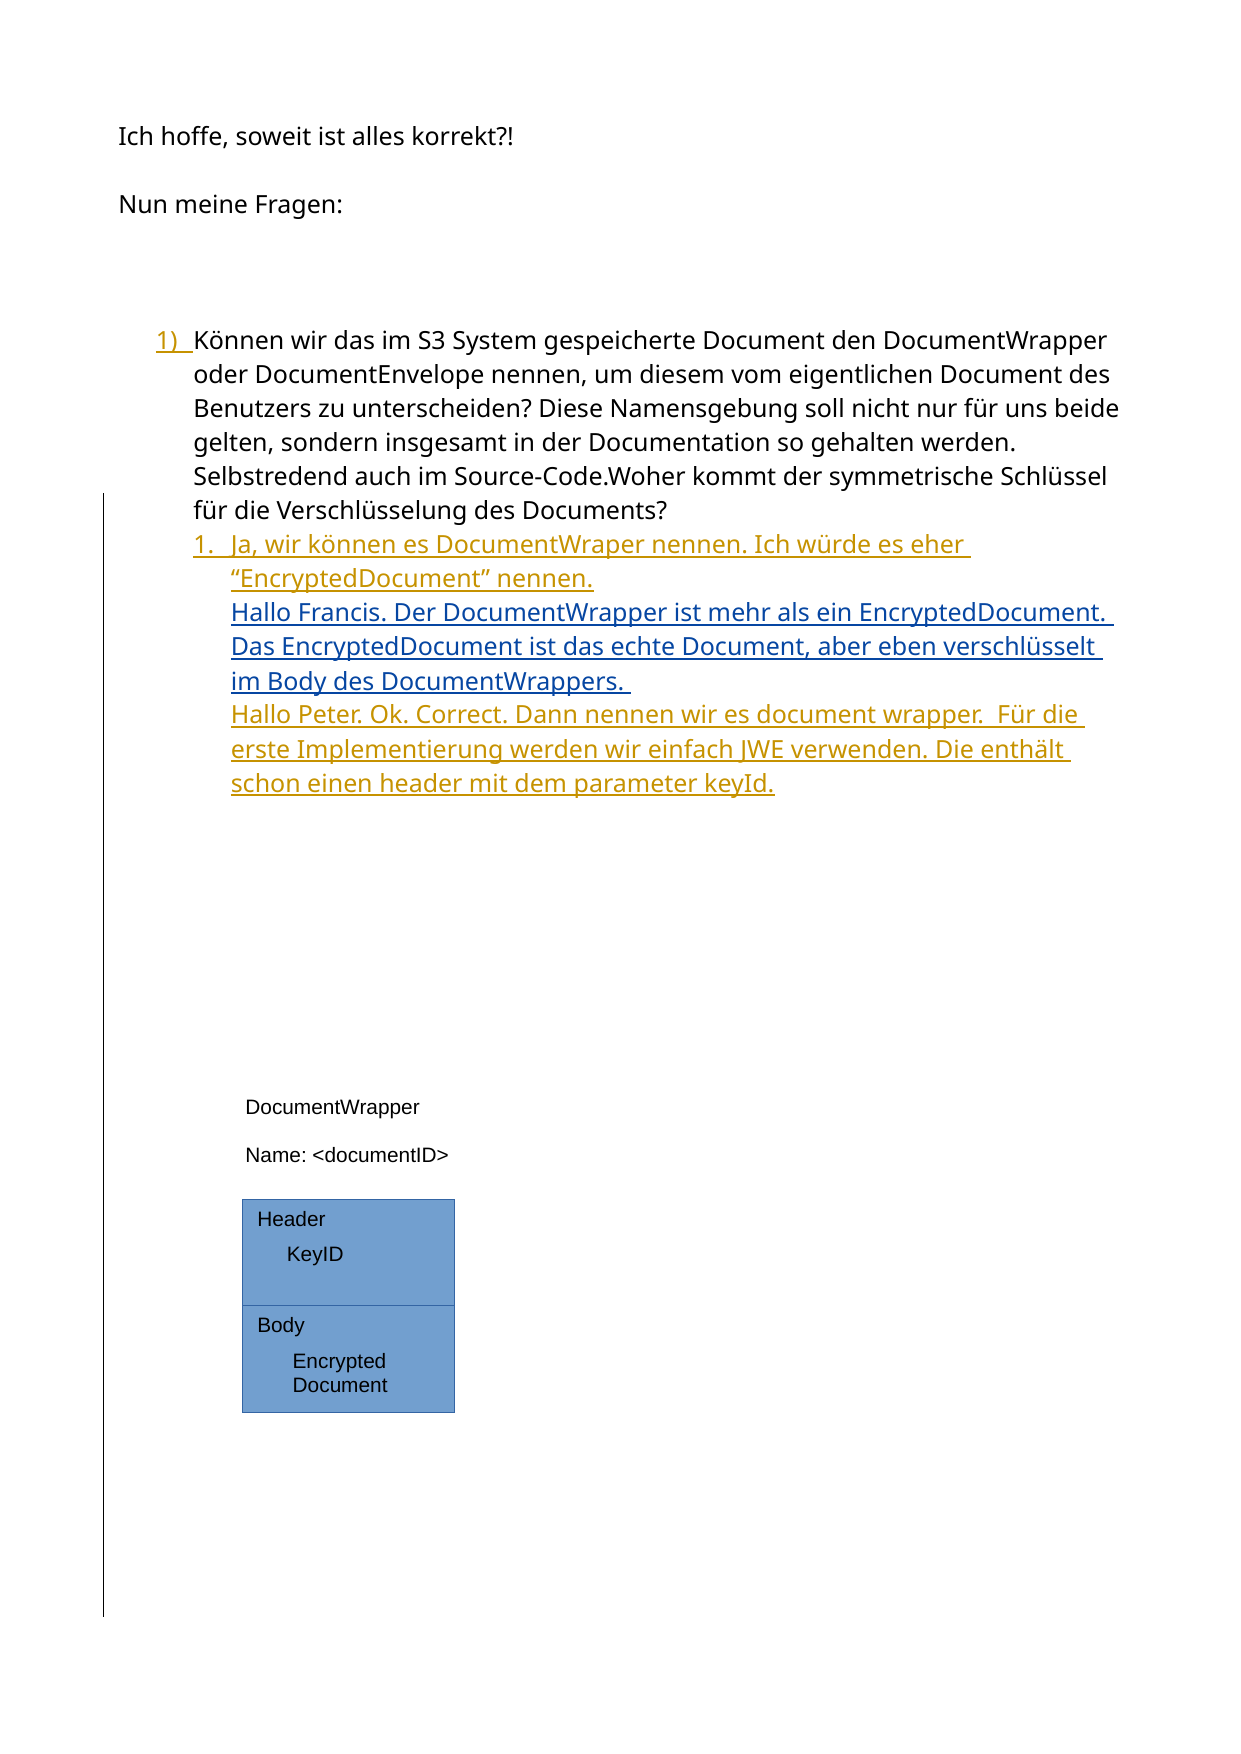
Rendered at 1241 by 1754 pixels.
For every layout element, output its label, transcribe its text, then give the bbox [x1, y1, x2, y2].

text Nun meine Fragen: [118, 186, 1122, 220]
list Ja, wir können es DocumentWraper nennen. Ich würde es eher “EncryptedDocument” nennen. Hallo Francis. Der DocumentWrapper ist mehr als ein EncryptedDocument. Das EncryptedDocument ist das echte Document, aber eben verschlüsselt im Body des DocumentWrappers. Hallo Peter. Ok. Correct. Dann nennen wir es document wrapper. Für die erste Implementierung werden wir einfach JWE verwenden. Die enthält schon einen header mit dem parameter keyId. [193, 527, 1122, 1617]
text Ich hoffe, soweit ist alles korrekt?! [118, 118, 1122, 152]
list Können wir das im S3 System gespeicherte Document den DocumentWrapper oder DocumentEnvelope nennen, um diesem vom eigentlichen Document des Benutzers zu unterscheiden? Diese Namensgebung soll nicht nur für uns beide gelten, sondern insgesamt in der Documentation so gehalten werden. Selbstredend auch im Source-Code.Woher kommt der symmetrische Schlüssel für die Verschlüsselung des Documents? [156, 322, 1122, 527]
